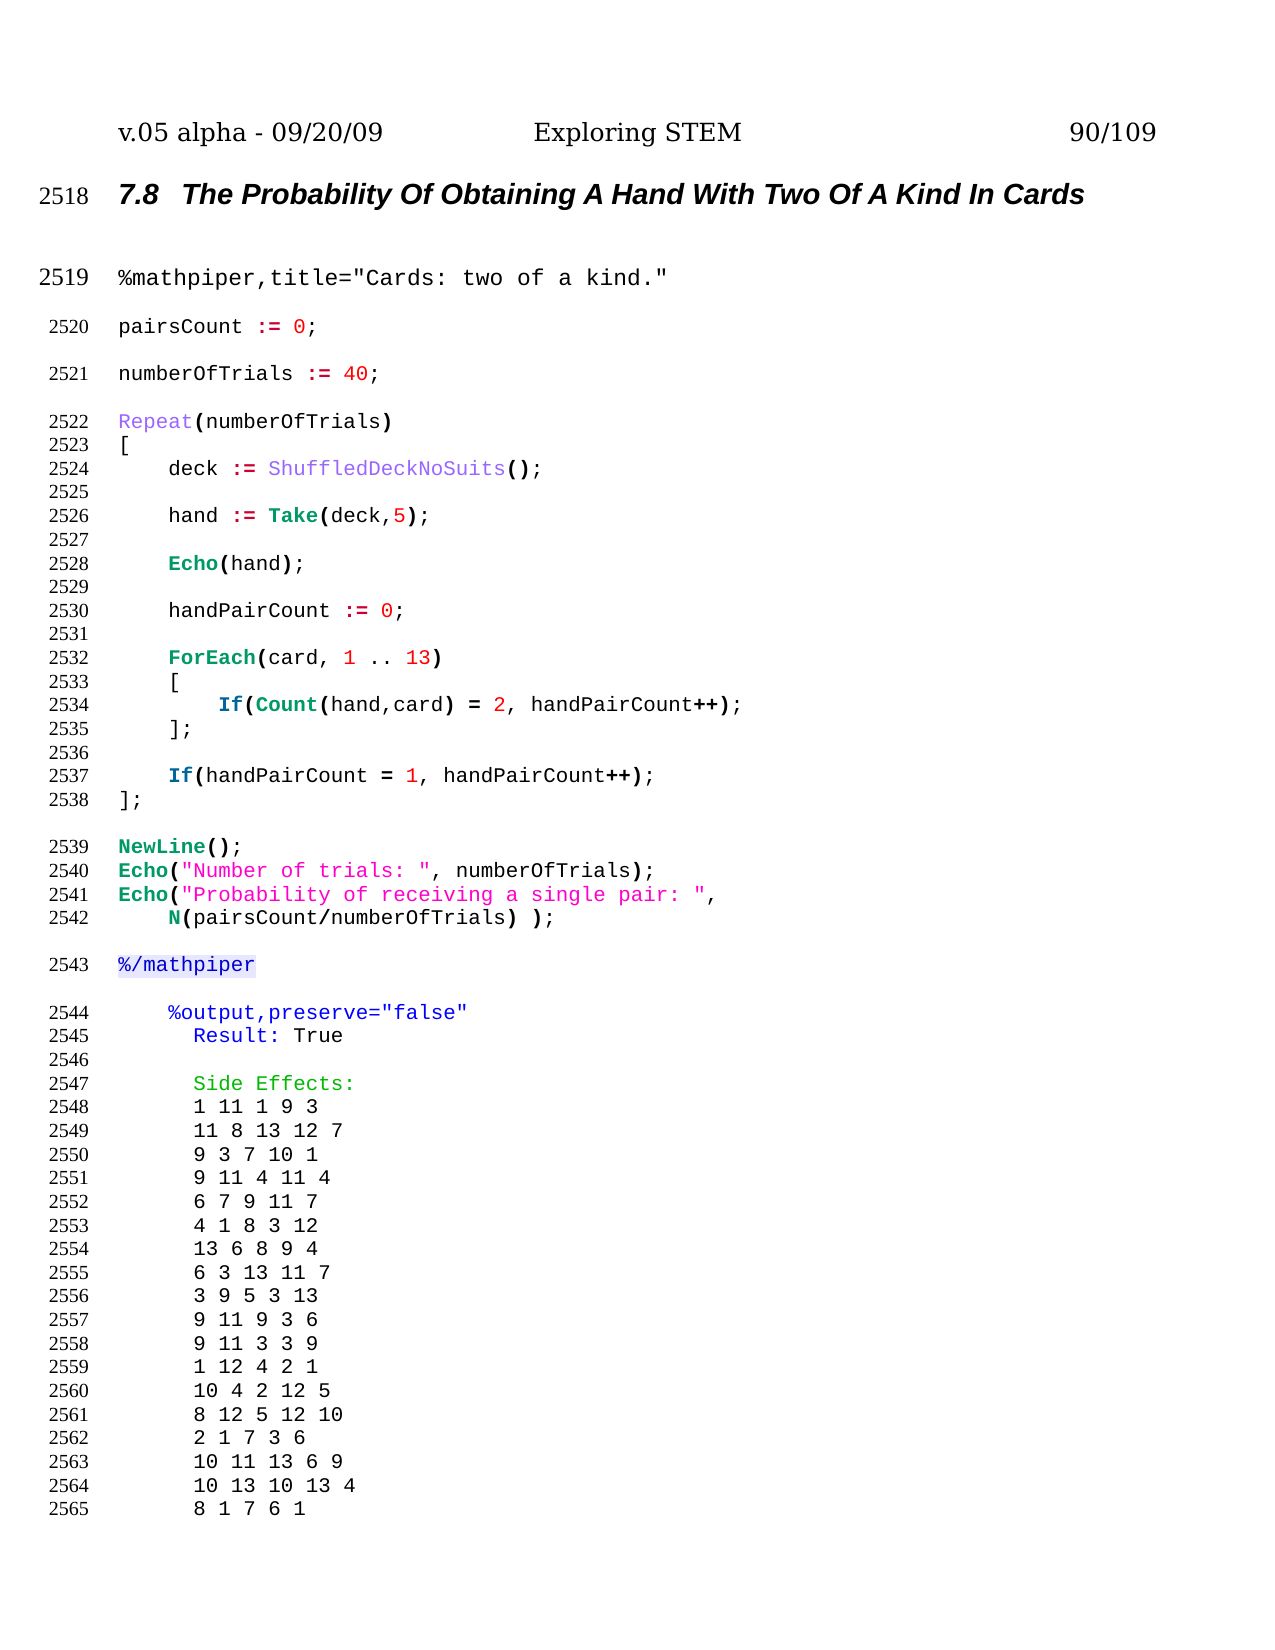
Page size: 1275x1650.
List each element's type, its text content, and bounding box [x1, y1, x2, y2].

text 9 11 9 3 6 [118, 1309, 1157, 1333]
text ]; [118, 718, 1157, 742]
text 6 7 9 11 7 [118, 1191, 1157, 1214]
text [ [118, 434, 1157, 458]
text 6 3 13 11 7 [118, 1262, 1157, 1286]
text If(Count(hand,card) = 2, handPairCount++); [118, 694, 1157, 718]
text 9 3 7 10 1 [118, 1144, 1157, 1167]
text 2 1 7 3 6 [118, 1427, 1157, 1451]
text 8 1 7 6 1 [118, 1498, 1157, 1522]
text 9 11 3 3 9 [118, 1333, 1157, 1356]
text Result: True [118, 1025, 1157, 1049]
text 9 11 4 11 4 [118, 1167, 1157, 1191]
text %output,preserve="false" [118, 1002, 1157, 1025]
text handPairCount := 0; [118, 600, 1157, 623]
text hand := Take(deck,5); [118, 505, 1157, 529]
text 10 4 2 12 5 [118, 1380, 1157, 1404]
text Repeat(numberOfTrials) [118, 411, 1157, 434]
text Echo("Probability of receiving a single pair: ", [118, 883, 1157, 907]
text 13 6 8 9 4 [118, 1238, 1157, 1262]
text 10 11 13 6 9 [118, 1451, 1157, 1475]
text 4 1 8 3 12 [118, 1214, 1157, 1238]
text deck := ShuffledDeckNoSuits(); [118, 458, 1157, 482]
text 1 11 1 9 3 [118, 1096, 1157, 1120]
text ForEach(card, 1 .. 13) [118, 647, 1157, 671]
text N(pairsCount/numberOfTrials) ); [118, 907, 1157, 931]
text 1 12 4 2 1 [118, 1356, 1157, 1380]
text %/mathpiper [118, 954, 1157, 978]
text 3 9 5 3 13 [118, 1286, 1157, 1309]
text 10 13 10 13 4 [118, 1475, 1157, 1498]
text numberOfTrials := 40; [118, 363, 1157, 387]
text pairsCount := 0; [118, 316, 1157, 340]
text If(handPairCount = 1, handPairCount++); [118, 765, 1157, 789]
text 11 8 13 12 7 [118, 1120, 1157, 1144]
text Side Effects: [118, 1073, 1157, 1096]
text NewLine(); [118, 836, 1157, 860]
text [ [118, 671, 1157, 694]
text ]; [118, 789, 1157, 813]
text Echo("Number of trials: ", numberOfTrials); [118, 860, 1157, 883]
text %mathpiper,title="Cards: two of a kind." [118, 266, 1157, 292]
subtitle The Probability Of Obtaining A Hand With Two Of A Kind In Cards [118, 177, 1157, 210]
text 8 12 5 12 10 [118, 1404, 1157, 1427]
text Echo(hand); [118, 552, 1157, 576]
